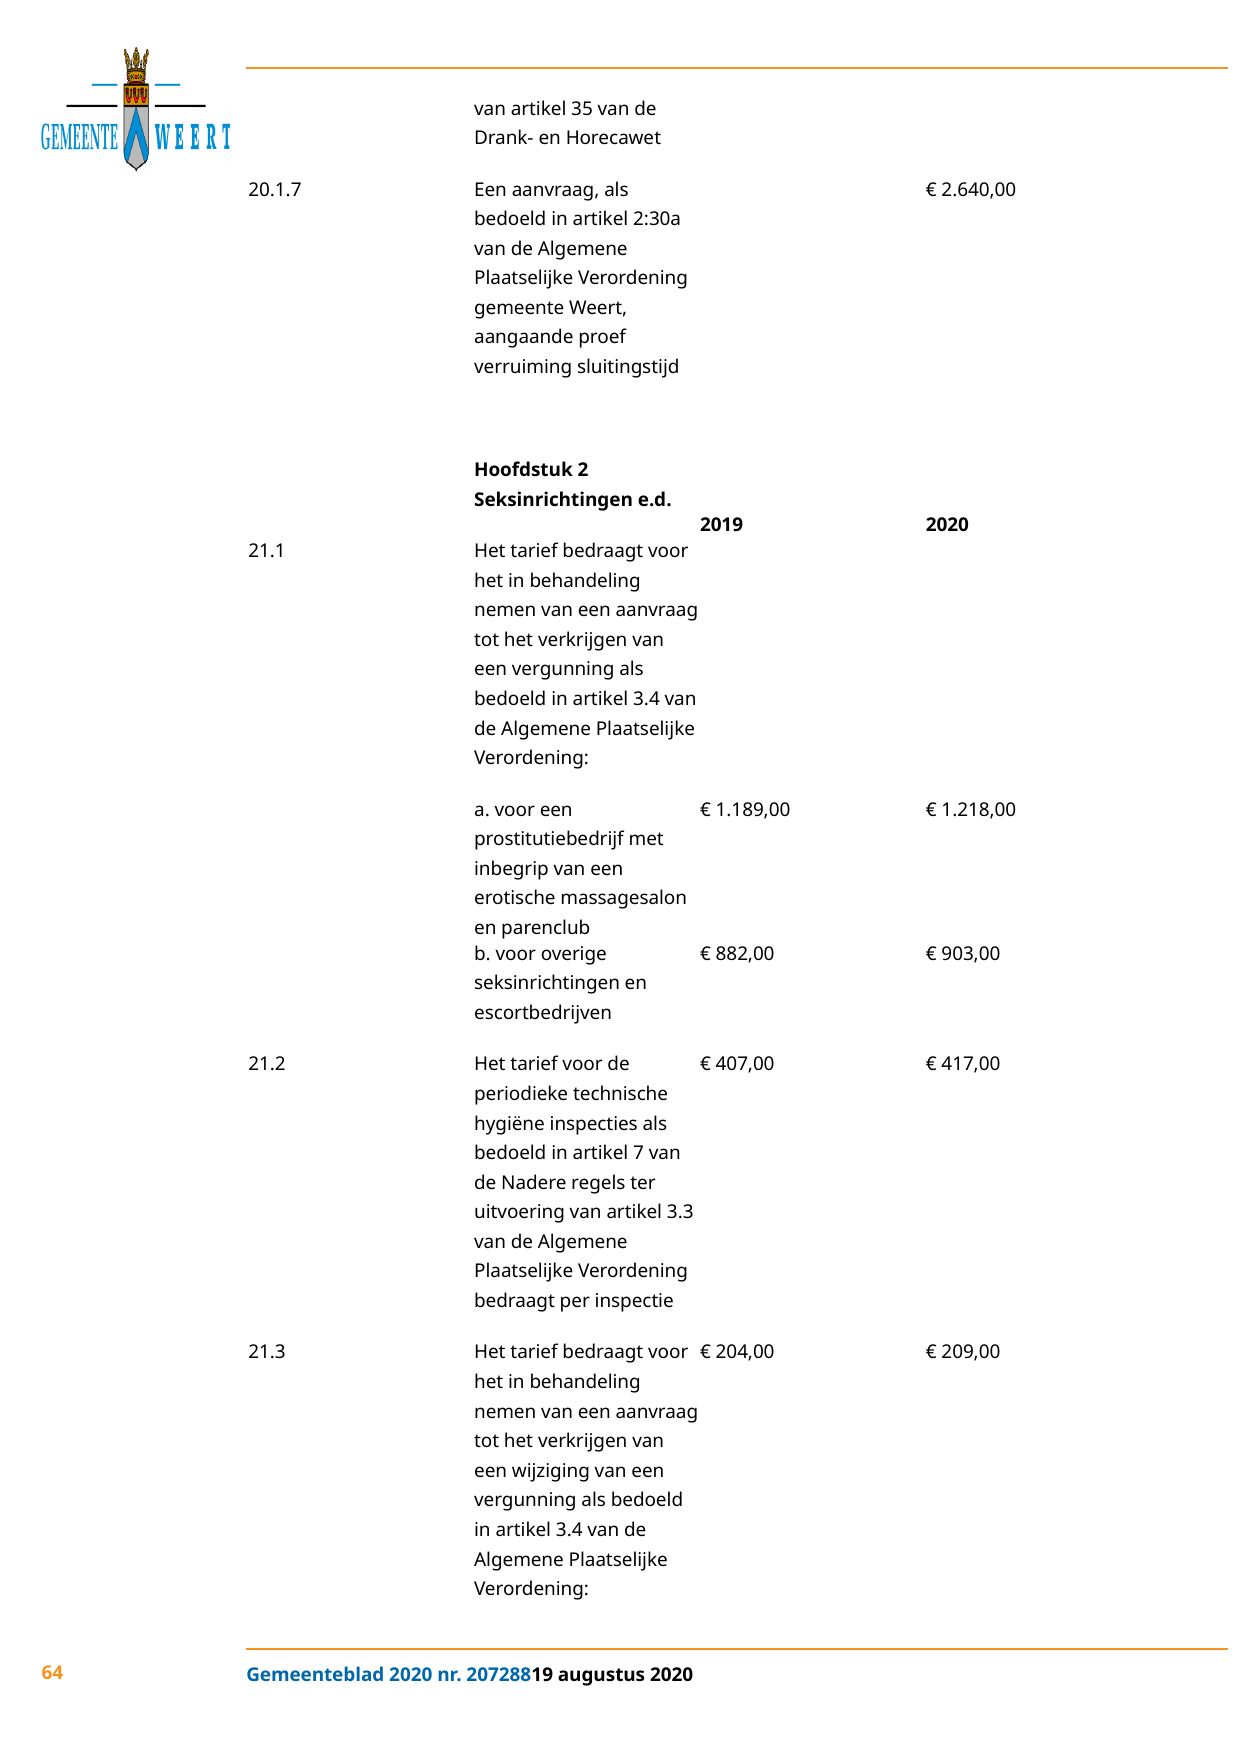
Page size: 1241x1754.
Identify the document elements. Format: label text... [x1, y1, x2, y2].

table_cell [700, 95, 926, 150]
table_cell [926, 150, 1152, 176]
table_cell [926, 456, 1152, 512]
table_cell Een aanvraag, als bedoeld in artikel 2:30a van de Algemene Plaatselijke Verordening gemeente Weert, aangaande proef verruiming sluitingstijd [474, 176, 700, 379]
table_cell [700, 770, 926, 796]
table_cell [248, 796, 474, 940]
table_cell [700, 1025, 926, 1051]
table_cell € 882,00 [700, 940, 926, 1025]
table_cell van artikel 35 van de Drank- en Horecawet [474, 95, 700, 150]
table_cell 21.3 [248, 1339, 474, 1601]
table_cell [248, 379, 474, 405]
table_cell [474, 770, 700, 796]
table_cell 2019 [700, 512, 926, 537]
table_cell [248, 95, 474, 150]
table_cell [926, 405, 1152, 431]
table_cell [474, 379, 700, 405]
table_cell [700, 379, 926, 405]
table_cell € 407,00 [700, 1051, 926, 1313]
table_cell 2020 [926, 512, 1152, 537]
table_cell [926, 431, 1152, 456]
table_cell € 209,00 [926, 1339, 1152, 1601]
table_cell [926, 1025, 1152, 1051]
table_cell [248, 1313, 474, 1339]
table_cell € 1.189,00 [700, 796, 926, 940]
table_cell [926, 379, 1152, 405]
table_cell [248, 770, 474, 796]
table_cell [474, 431, 700, 456]
table_cell [700, 405, 926, 431]
table_cell [248, 405, 474, 431]
table_cell € 1.218,00 [926, 796, 1152, 940]
table_cell [926, 537, 1152, 770]
table_cell 21.1 [248, 537, 474, 770]
table_cell [700, 456, 926, 512]
table_cell [248, 456, 474, 512]
table_cell b. voor overige seksinrichtingen en escortbedrijven [474, 940, 700, 1025]
table_cell € 2.640,00 [926, 176, 1152, 379]
table_cell € 204,00 [700, 1339, 926, 1601]
table_cell Hoofdstuk 2 Seksinrichtingen e.d. [474, 456, 700, 512]
table_cell [700, 150, 926, 176]
table_cell [248, 150, 474, 176]
table_cell [700, 537, 926, 770]
table_cell [248, 1025, 474, 1051]
table_cell [248, 512, 474, 537]
table_cell [926, 1313, 1152, 1339]
table_cell [926, 770, 1152, 796]
table_cell [474, 512, 700, 537]
table_cell [700, 1313, 926, 1339]
table_cell [474, 1025, 700, 1051]
table_cell [926, 95, 1152, 150]
table_cell 20.1.7 [248, 176, 474, 379]
table_cell a. voor een prostitutiebedrijf met inbegrip van een erotische massagesalon en parenclub [474, 796, 700, 940]
table_cell [248, 431, 474, 456]
picture [41, 47, 231, 172]
table_cell Het tarief bedraagt voor het in behandeling nemen van een aanvraag tot het verkrijgen van een wijziging van een vergunning als bedoeld in artikel 3.4 van de Algemene Plaatselijke Verordening: [474, 1339, 700, 1601]
table_cell [474, 150, 700, 176]
table_cell Het tarief bedraagt voor het in behandeling nemen van een aanvraag tot het verkrijgen van een vergunning als bedoeld in artikel 3.4 van de Algemene Plaatselijke Verordening: [474, 537, 700, 770]
table_cell [700, 176, 926, 379]
table_cell € 417,00 [926, 1051, 1152, 1313]
table_cell € 903,00 [926, 940, 1152, 1025]
table_cell 21.2 [248, 1051, 474, 1313]
table_cell [700, 431, 926, 456]
table_cell [474, 1313, 700, 1339]
table_cell Het tarief voor de periodieke technische hygiëne inspecties als bedoeld in artikel 7 van de Nadere regels ter uitvoering van artikel 3.3 van de Algemene Plaatselijke Verordening bedraagt per inspectie [474, 1051, 700, 1313]
table_cell [248, 940, 474, 1025]
table_cell [474, 405, 700, 431]
